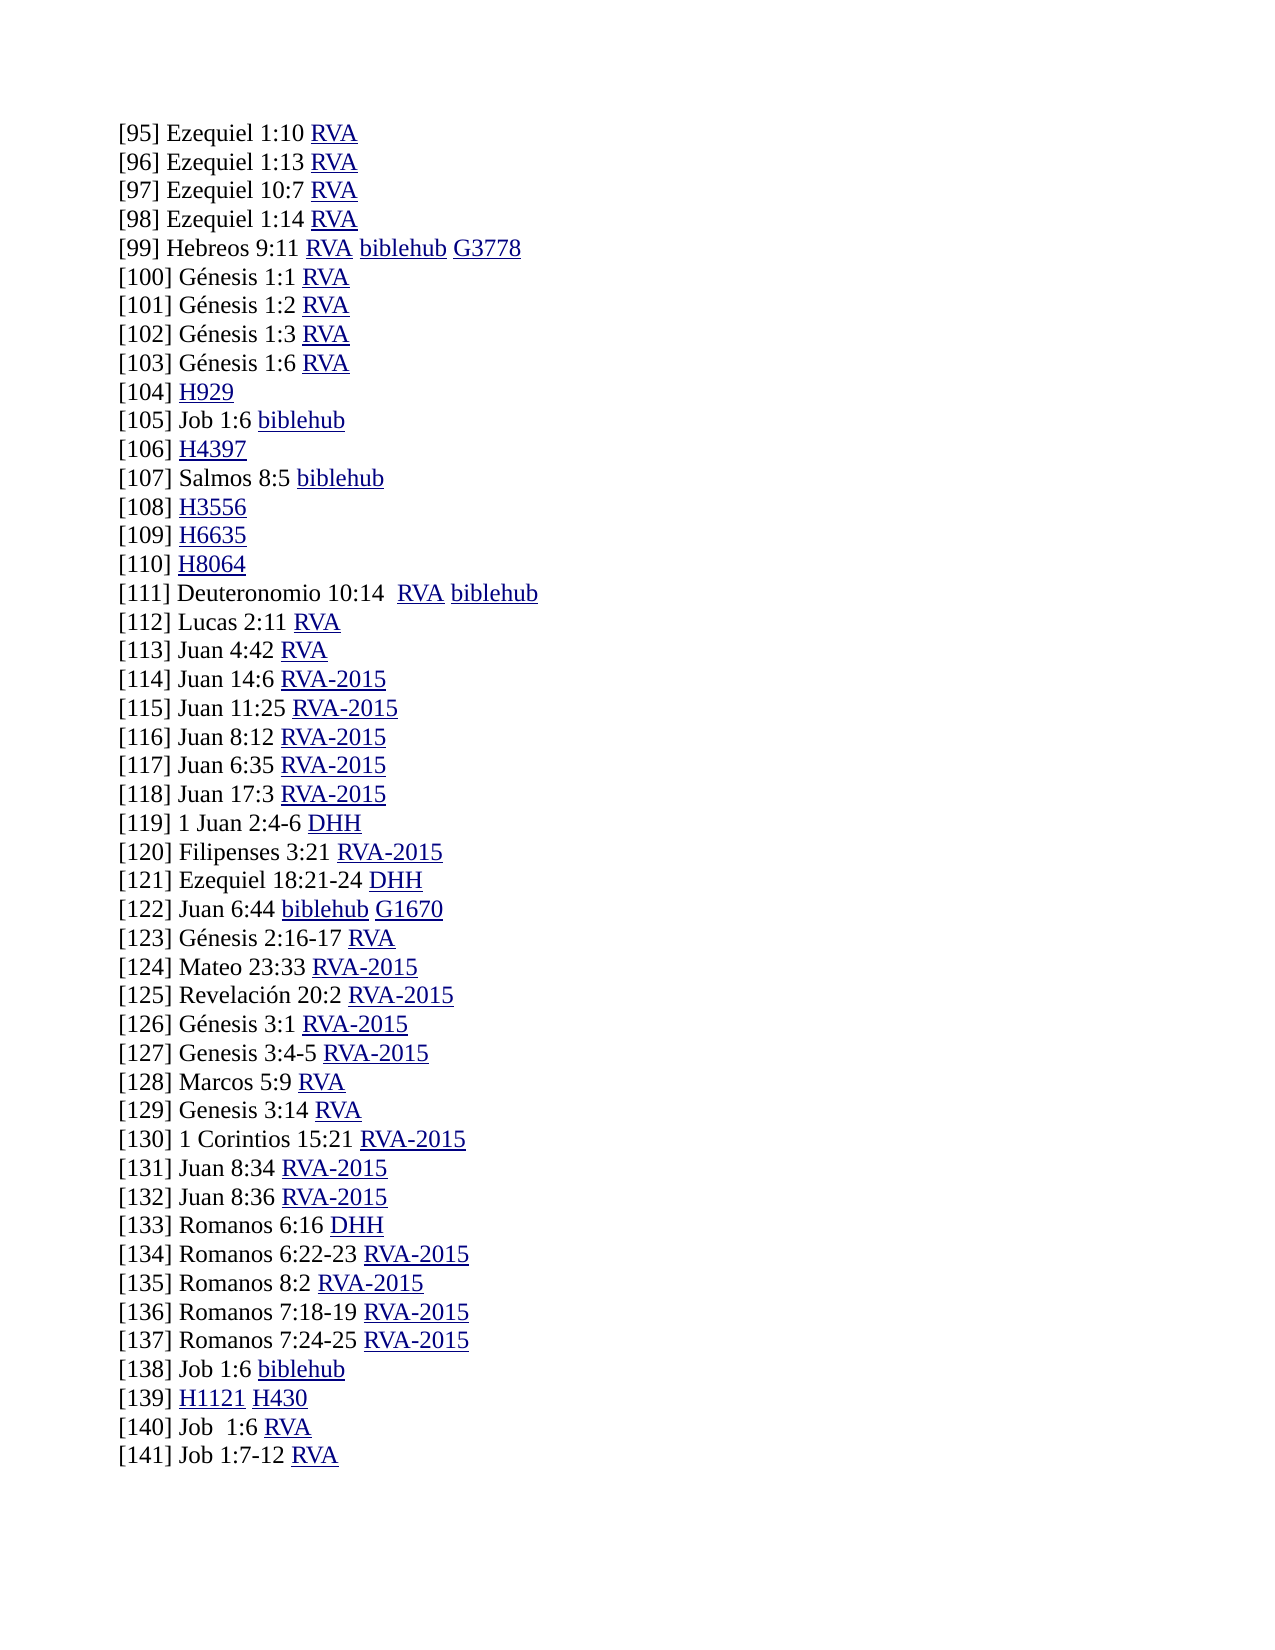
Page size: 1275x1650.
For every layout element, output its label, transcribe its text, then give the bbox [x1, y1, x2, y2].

text Génesis 1:3 RVA [118, 319, 1157, 348]
text H929 [118, 377, 1157, 406]
text Romanos 6:16 DHH [118, 1211, 1157, 1239]
text Juan 8:36 RVA-2015 [118, 1182, 1157, 1211]
text Ezequiel 1:10 RVA [118, 118, 1157, 147]
text Genesis 3:4-5 RVA-2015 [118, 1038, 1157, 1067]
text Génesis 1:1 RVA [118, 262, 1157, 291]
text Deuteronomio 10:14 RVA biblehub [118, 578, 1157, 607]
text Juan 4:42 RVA [118, 636, 1157, 664]
text H6635 [118, 521, 1157, 549]
text H8064 [118, 549, 1157, 578]
text Marcos 5:9 RVA [118, 1067, 1157, 1096]
text Juan 8:34 RVA-2015 [118, 1153, 1157, 1182]
text Ezequiel 1:14 RVA [118, 204, 1157, 233]
text H4397 [118, 434, 1157, 463]
text Filipenses 3:21 RVA-2015 [118, 837, 1157, 866]
text Mateo 23:33 RVA-2015 [118, 952, 1157, 981]
text Romanos 6:22-23 RVA-2015 [118, 1239, 1157, 1268]
text Génesis 1:6 RVA [118, 348, 1157, 377]
text Job 1:6 RVA [118, 1412, 1157, 1441]
text Revelación 20:2 RVA-2015 [118, 981, 1157, 1009]
text Génesis 3:1 RVA-2015 [118, 1009, 1157, 1038]
text Job 1:7-12 RVA [118, 1441, 1157, 1469]
text Ezequiel 1:13 RVA [118, 147, 1157, 176]
text Juan 6:35 RVA-2015 [118, 751, 1157, 779]
text 1 Juan 2:4-6 DHH [118, 808, 1157, 837]
text Juan 8:12 RVA-2015 [118, 722, 1157, 751]
text Job 1:6 biblehub [118, 406, 1157, 434]
text Juan 14:6 RVA-2015 [118, 664, 1157, 693]
text Génesis 2:16-17 RVA [118, 923, 1157, 952]
text Hebreos 9:11 RVA biblehub G3778 [118, 233, 1157, 262]
text Romanos 8:2 RVA-2015 [118, 1268, 1157, 1297]
text Ezequiel 10:7 RVA [118, 176, 1157, 204]
text Romanos 7:18-19 RVA-2015 [118, 1297, 1157, 1326]
text Génesis 1:2 RVA [118, 291, 1157, 319]
text H3556 [118, 492, 1157, 521]
text 1 Corintios 15:21 RVA-2015 [118, 1124, 1157, 1153]
text Lucas 2:11 RVA [118, 607, 1157, 636]
text Job 1:6 biblehub [118, 1354, 1157, 1383]
text H1121 H430 [118, 1383, 1157, 1412]
text Juan 17:3 RVA-2015 [118, 779, 1157, 808]
text Romanos 7:24-25 RVA-2015 [118, 1326, 1157, 1354]
text Juan 11:25 RVA-2015 [118, 693, 1157, 722]
text Salmos 8:5 biblehub [118, 463, 1157, 492]
text Juan 6:44 biblehub G1670 [118, 894, 1157, 923]
text Genesis 3:14 RVA [118, 1096, 1157, 1124]
text Ezequiel 18:21-24 DHH [118, 866, 1157, 894]
